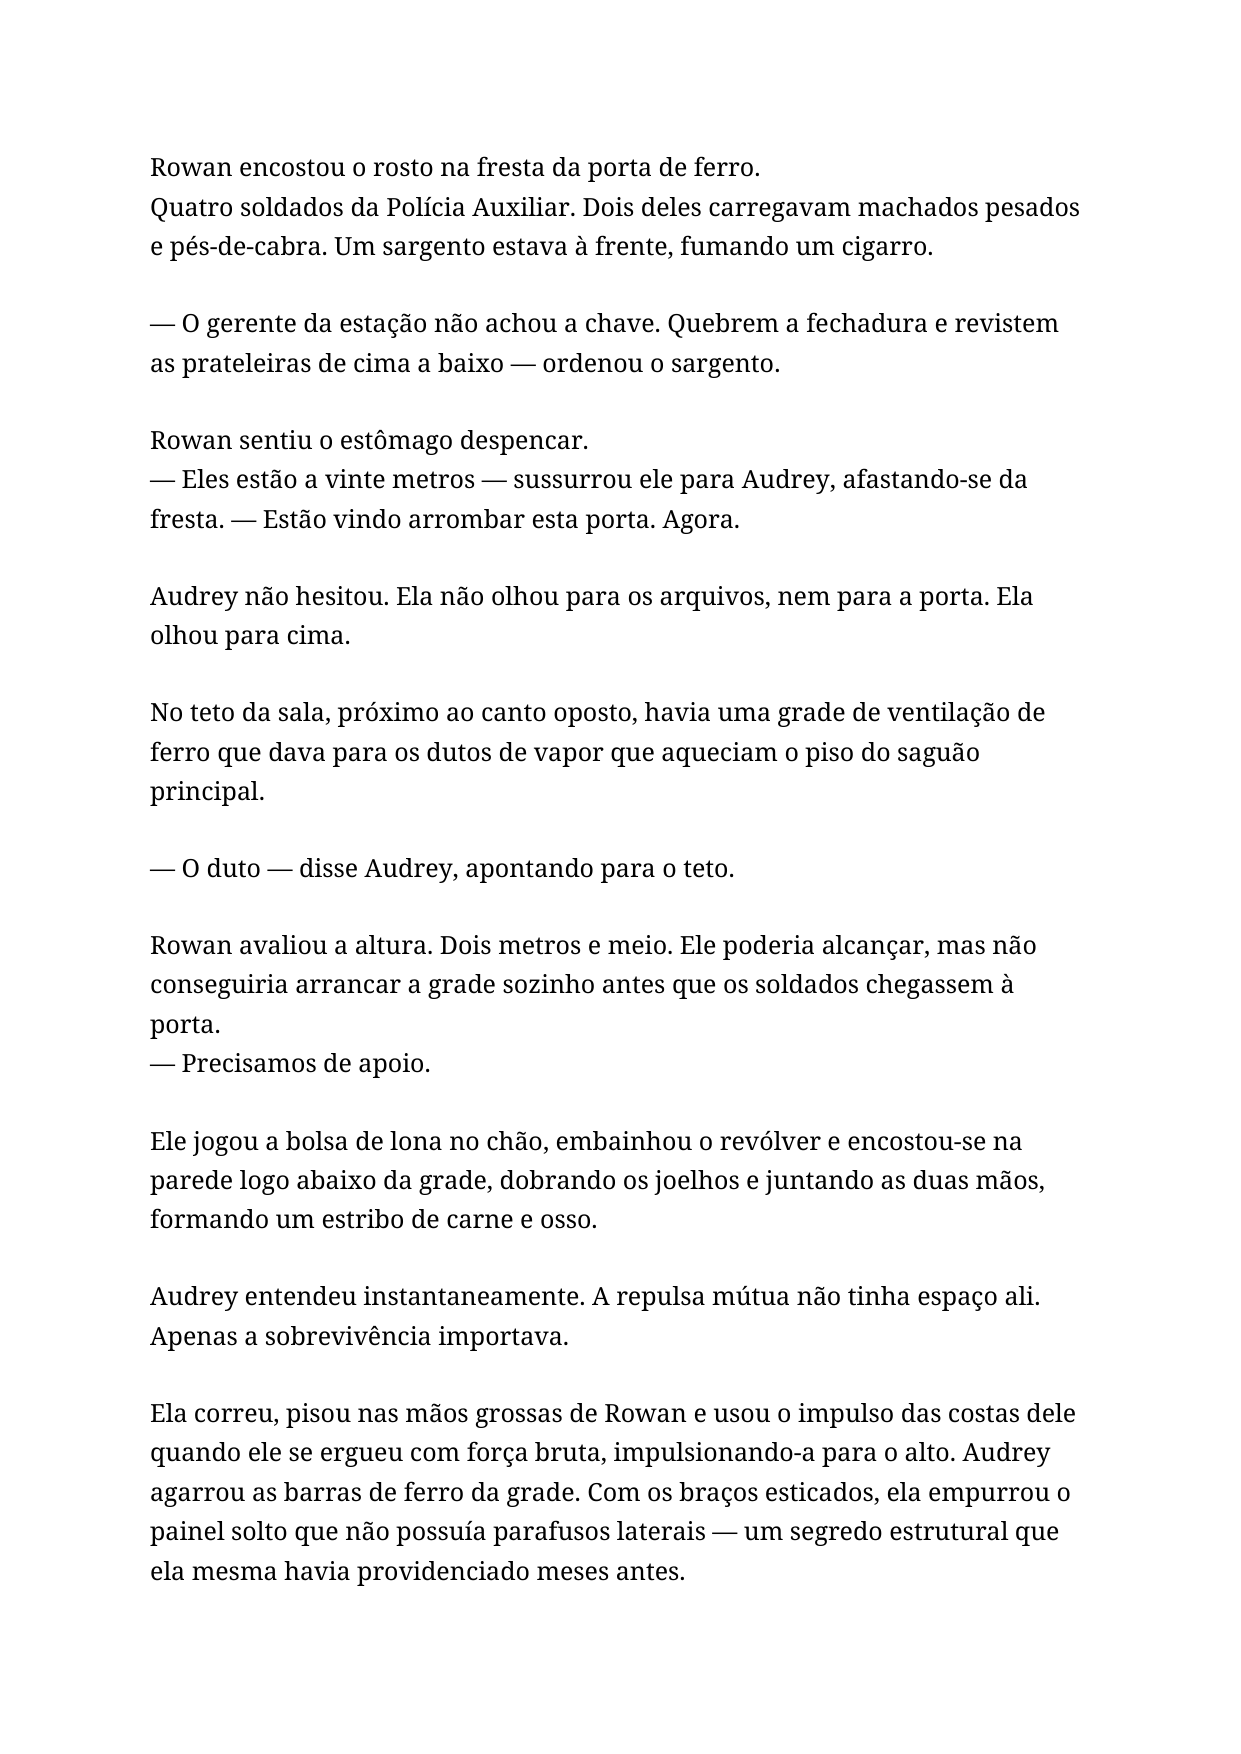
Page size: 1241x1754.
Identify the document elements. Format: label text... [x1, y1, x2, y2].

text Rowan avaliou a altura. Dois metros e meio. Ele poderia alcançar, mas não conseguiria arrancar a grade sozinho antes que os soldados chegassem à porta. — Precisamos de apoio. [150, 928, 1090, 1080]
text Audrey entendeu instantaneamente. A repulsa mútua não tinha espaço ali. Apenas a sobrevivência importava. [150, 1279, 1090, 1353]
text Audrey não hesitou. Ela não olhou para os arquivos, nem para a porta. Ela olhou para cima. [150, 578, 1090, 652]
text Rowan encostou o rosto na fresta da porta de ferro. Quatro soldados da Polícia Auxiliar. Dois deles carregavam machados pesados e pés-de-cabra. Um sargento estava à frente, fumando um cigarro. [150, 150, 1090, 263]
text — O duto — disse Audrey, apontando para o teto. [150, 851, 1090, 885]
text — O gerente da estação não achou a chave. Quebrem a fechadura e revistem as prateleiras de cima a baixo — ordenou o sargento. [150, 306, 1090, 379]
text Ela correu, pisou nas mãos grossas de Rowan e usou o impulso das costas dele quando ele se ergueu com força bruta, impulsionando-a para o alto. Audrey agarrou as barras de ferro da grade. Com os braços esticados, ela empurrou o painel solto que não possuía parafusos laterais — um segredo estrutural que ela mesma havia providenciado meses antes. [150, 1396, 1090, 1587]
text Rowan sentiu o estômago despencar. — Eles estão a vinte metros — sussurrou ele para Audrey, afastando-se da fresta. — Estão vindo arrombar esta porta. Agora. [150, 422, 1090, 535]
text No teto da sala, próximo ao canto oposto, havia uma grade de ventilação de ferro que dava para os dutos de vapor que aqueciam o piso do saguão principal. [150, 695, 1090, 808]
text Ele jogou a bolsa de lona no chão, embainhou o revólver e encostou-se na parede logo abaixo da grade, dobrando os joelhos e juntando as duas mãos, formando um estribo de carne e osso. [150, 1123, 1090, 1236]
